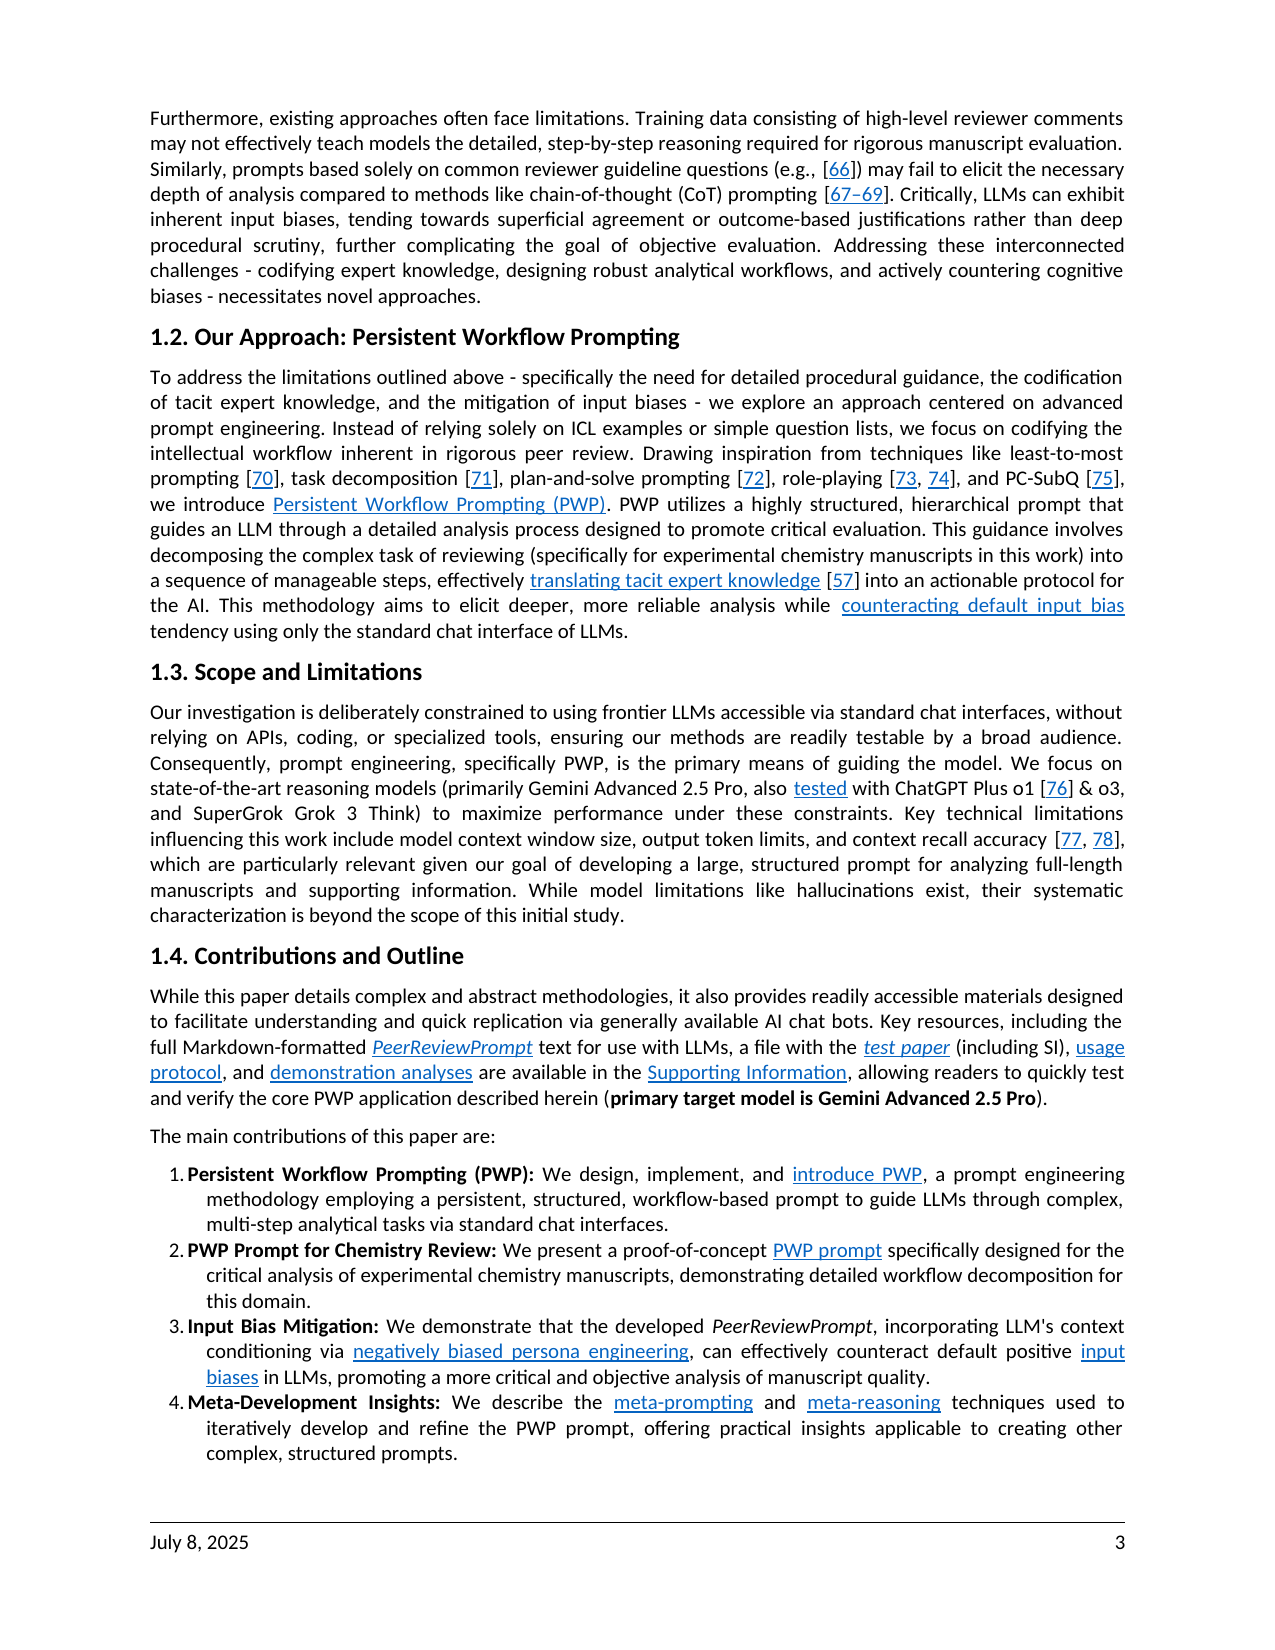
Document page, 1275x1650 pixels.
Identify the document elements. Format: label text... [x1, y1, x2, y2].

text Our investigation is deliberately constrained to using frontier LLMs accessible via standard chat interfaces, without relying on APIs, coding, or specialized tools, ensuring our methods are readily testable by a broad audience. Consequently, prompt engineering, specifically PWP, is the primary means of guiding the model. We focus on state-of-the-art reasoning models (primarily Gemini Advanced 2.5 Pro, also tested with ChatGPT Plus o1 [76] & o3, and SuperGrok Grok 3 Think) to maximize performance under these constraints. Key technical limitations influencing this work include model context window size, output token limits, and context recall accuracy [77, 78], which are particularly relevant given our goal of developing a large, structured prompt for analyzing full-length manuscripts and supporting information. While model limitations like hallucinations exist, their systematic characterization is beyond the scope of this initial study. [150, 699, 1125, 928]
list Meta-Development Insights: We describe the meta-prompting and meta-reasoning techniques used to iteratively develop and refine the PWP prompt, offering practical insights applicable to creating other complex, structured prompts. [169, 1389, 1125, 1466]
subtitle Scope and Limitations [150, 656, 1125, 686]
text Furthermore, existing approaches often face limitations. Training data consisting of high-level reviewer comments may not effectively teach models the detailed, step-by-step reasoning required for rigorous manuscript evaluation. Similarly, prompts based solely on common reviewer guideline questions (e.g., [66]) may fail to elicit the necessary depth of analysis compared to methods like chain-of-thought (CoT) prompting [67–69]. Critically, LLMs can exhibit inherent input biases, tending towards superficial agreement or outcome-based justifications rather than deep procedural scrutiny, further complicating the goal of objective evaluation. Addressing these interconnected challenges - codifying expert knowledge, designing robust analytical workflows, and actively countering cognitive biases - necessitates novel approaches. [150, 105, 1125, 308]
text While this paper details complex and abstract methodologies, it also provides readily accessible materials designed to facilitate understanding and quick replication via generally available AI chat bots. Key resources, including the full Markdown-formatted PeerReviewPrompt text for use with LLMs, a file with the test paper (including SI), usage protocol, and demonstration analyses are available in the Supporting Information, allowing readers to quickly test and verify the core PWP application described herein (primary target model is Gemini Advanced 2.5 Pro). [150, 983, 1125, 1110]
list Persistent Workflow Prompting (PWP): We design, implement, and introduce PWP, a prompt engineering methodology employing a persistent, structured, workflow-based prompt to guide LLMs through complex, multi-step analytical tasks via standard chat interfaces. [169, 1161, 1125, 1237]
text To address the limitations outlined above - specifically the need for detailed procedural guidance, the codification of tacit expert knowledge, and the mitigation of input biases - we explore an approach centered on advanced prompt engineering. Instead of relying solely on ICL examples or simple question lists, we focus on codifying the intellectual workflow inherent in rigorous peer review. Drawing inspiration from techniques like least-to-most prompting [70], task decomposition [71], plan-and-solve prompting [72], role-playing [73, 74], and PC-SubQ [75], we introduce Persistent Workflow Prompting (PWP) . PWP utilizes a highly structured, hierarchical prompt that guides an LLM through a detailed analysis process designed to promote critical evaluation. This guidance involves decomposing the complex task of reviewing (specifically for experimental chemistry manuscripts in this work) into a sequence of manageable steps, effectively translating tacit expert knowledge [57] into an actionable protocol for the AI. This methodology aims to elicit deeper, more reliable analysis while counteracting default input bias tendency using only the standard chat interface of LLMs. [150, 364, 1125, 643]
text The main contributions of this paper are: [150, 1123, 1125, 1148]
list PWP Prompt for Chemistry Review: We present a proof-of-concept PWP prompt specifically designed for the critical analysis of experimental chemistry manuscripts, demonstrating detailed workflow decomposition for this domain. [169, 1237, 1125, 1313]
subtitle Our Approach: Persistent Workflow Prompting [150, 321, 1125, 351]
subtitle Contributions and Outline [150, 940, 1125, 971]
list Input Bias Mitigation: We demonstrate that the developed PeerReviewPrompt, incorporating LLM's context conditioning via negatively biased persona engineering, can effectively counteract default positive input biases in LLMs, promoting a more critical and objective analysis of manuscript quality. [169, 1313, 1125, 1389]
